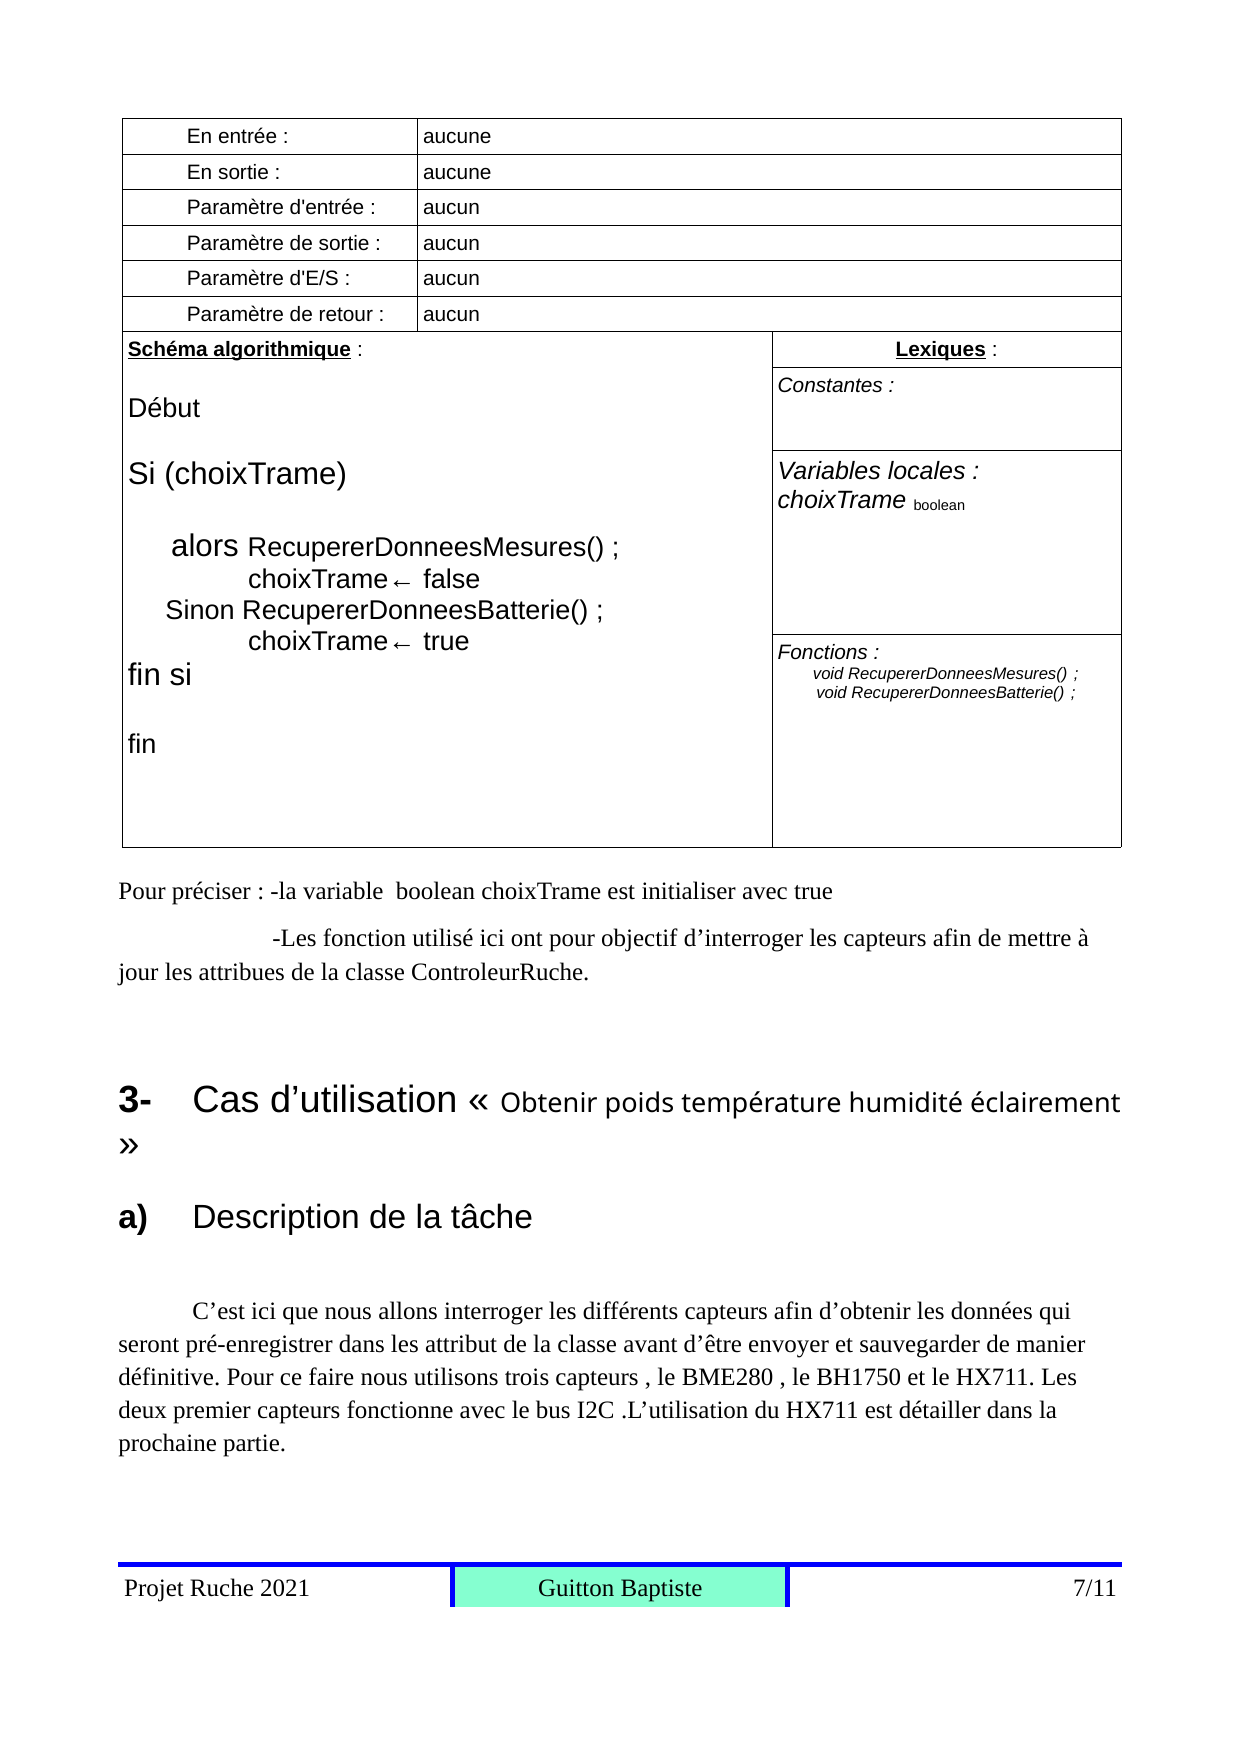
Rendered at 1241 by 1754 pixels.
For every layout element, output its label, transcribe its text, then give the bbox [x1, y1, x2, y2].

table_cell aucune [418, 155, 1121, 189]
subtitle Cas d’utilisation « Obtenir poids température humidité éclairement » [118, 1077, 1122, 1164]
table_cell Paramètre de sortie : [123, 226, 417, 260]
table_cell Variables locales : choixTrame boolean [773, 451, 1121, 634]
text C’est ici que nous allons interroger les différents capteurs afin d’obtenir les données qui seront pré-enregistrer dans les attribut de la classe avant d’être envoyer et sauvegarder de manier définitive. Pour ce faire nous utilisons trois capteurs , le BME280 , le BH1750 et le HX711. Les deux premier capteurs fonctionne avec le bus I2C .L’utilisation du HX711 est détailler dans la prochaine partie. [118, 1296, 1122, 1457]
table_cell Paramètre de retour : [123, 297, 417, 331]
text -Les fonction utilisé ici ont pour objectif d’interroger les capteurs afin de mettre à jour les attribues de la classe ControleurRuche. [118, 923, 1122, 985]
table_cell Paramètre d'E/S : [123, 261, 417, 296]
table_cell Constantes : [773, 368, 1121, 450]
subtitle Description de la tâche [118, 1197, 1122, 1236]
table_cell Fonctions : void RecupererDonneesMesures() ; void RecupererDonneesBatterie() ; [773, 635, 1121, 847]
table_cell En sortie : [123, 155, 417, 189]
table_cell aucun [418, 297, 1121, 331]
table_cell Paramètre d'entrée : [123, 190, 417, 225]
table_cell Schéma algorithmique : Début Si (choixTrame) alors RecupererDonneesMesures() ; choixTrame← false Sinon RecupererDonneesBatterie() ; choixTrame← true fin si fin [123, 332, 772, 847]
table_header Lexiques : [773, 332, 1121, 367]
table_cell aucun [418, 261, 1121, 296]
table_cell aucun [418, 190, 1121, 225]
table_cell En entrée : [123, 119, 417, 154]
text Pour préciser : -la variable boolean choixTrame est initialiser avec true [118, 876, 1122, 905]
table_cell aucun [418, 226, 1121, 260]
table_cell aucune [418, 119, 1121, 154]
